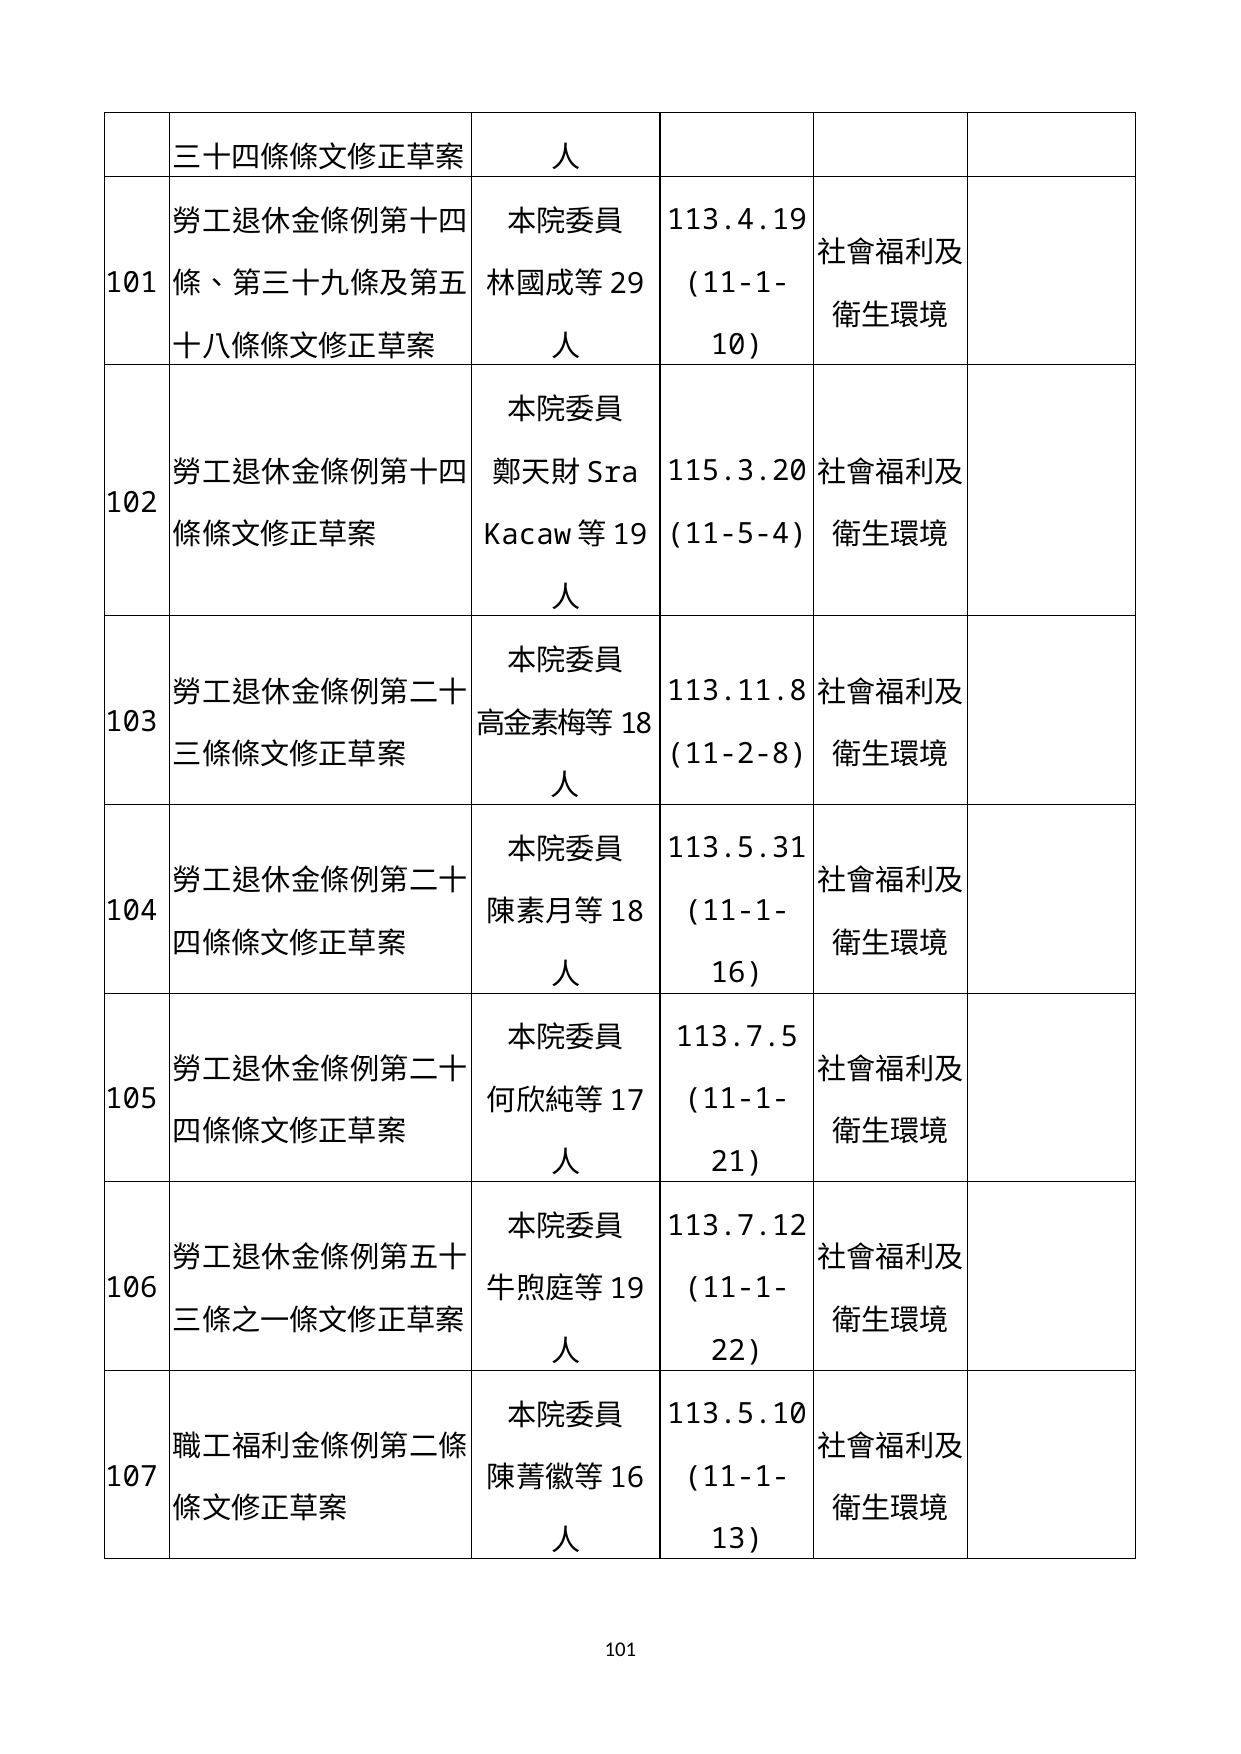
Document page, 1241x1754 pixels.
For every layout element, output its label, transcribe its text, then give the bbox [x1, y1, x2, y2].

table_cell 社會福利及衛生環境 [814, 1371, 967, 1558]
table_cell 勞工退休金條例第二十三條條文修正草案 [170, 616, 471, 804]
table_cell 社會福利及衛生環境 [814, 616, 967, 804]
table_cell 本院委員 高金素梅等18人 [472, 616, 659, 804]
table_cell [105, 616, 169, 804]
table_cell [968, 616, 1135, 804]
table_cell 本院委員 林國成等29人 [472, 177, 659, 364]
table_cell 勞工退休金條例第二十四條條文修正草案 [170, 805, 471, 992]
table_cell 社會福利及衛生環境 [814, 994, 967, 1181]
table_cell [968, 113, 1135, 176]
table_cell 三十四條條文修正草案 [170, 113, 471, 176]
table_cell 113.5.31 (11-1-16) [661, 805, 813, 992]
table_cell 職工福利金條例第二條條文修正草案 [170, 1371, 471, 1558]
table_cell 人 [472, 113, 659, 176]
table_cell 113.5.10 (11-1-13) [661, 1371, 813, 1558]
table_cell [968, 1182, 1135, 1369]
table_cell [968, 365, 1135, 615]
table_cell [105, 177, 169, 364]
table_cell 社會福利及衛生環境 [814, 1182, 967, 1369]
table_cell 社會福利及衛生環境 [814, 805, 967, 992]
table_cell [105, 1371, 169, 1558]
table_cell [661, 113, 813, 176]
table_cell 本院委員 鄭天財Sra Kacaw等19人 [472, 365, 659, 615]
table_cell 社會福利及衛生環境 [814, 365, 967, 615]
table_cell 113.4.19 (11-1-10) [661, 177, 813, 364]
table_cell [968, 177, 1135, 364]
table_cell [968, 994, 1135, 1181]
table_cell [968, 805, 1135, 992]
table_cell 本院委員 陳素月等18人 [472, 805, 659, 992]
table_cell 勞工退休金條例第十四條條文修正草案 [170, 365, 471, 615]
table_cell 113.11.8 (11-2-8) [661, 616, 813, 804]
table_cell [105, 365, 169, 615]
table_cell [105, 805, 169, 992]
table_cell 113.7.5 (11-1-21) [661, 994, 813, 1181]
table_cell 115.3.20 (11-5-4) [661, 365, 813, 615]
table_cell [105, 994, 169, 1181]
table_cell 勞工退休金條例第五十三條之一條文修正草案 [170, 1182, 471, 1369]
table_cell [968, 1371, 1135, 1558]
table_cell [105, 1182, 169, 1369]
table_cell 勞工退休金條例第二十四條條文修正草案 [170, 994, 471, 1181]
table_cell 113.7.12 (11-1-22) [661, 1182, 813, 1369]
table_cell [814, 113, 967, 176]
table_cell 社會福利及衛生環境 [814, 177, 967, 364]
table_cell 本院委員 牛煦庭等19人 [472, 1182, 659, 1369]
table_cell 本院委員 陳菁徽等16人 [472, 1371, 659, 1558]
table_cell [105, 113, 169, 176]
table_cell 本院委員 何欣純等17人 [472, 994, 659, 1181]
table_cell 勞工退休金條例第十四條、第三十九條及第五十八條條文修正草案 [170, 177, 471, 364]
